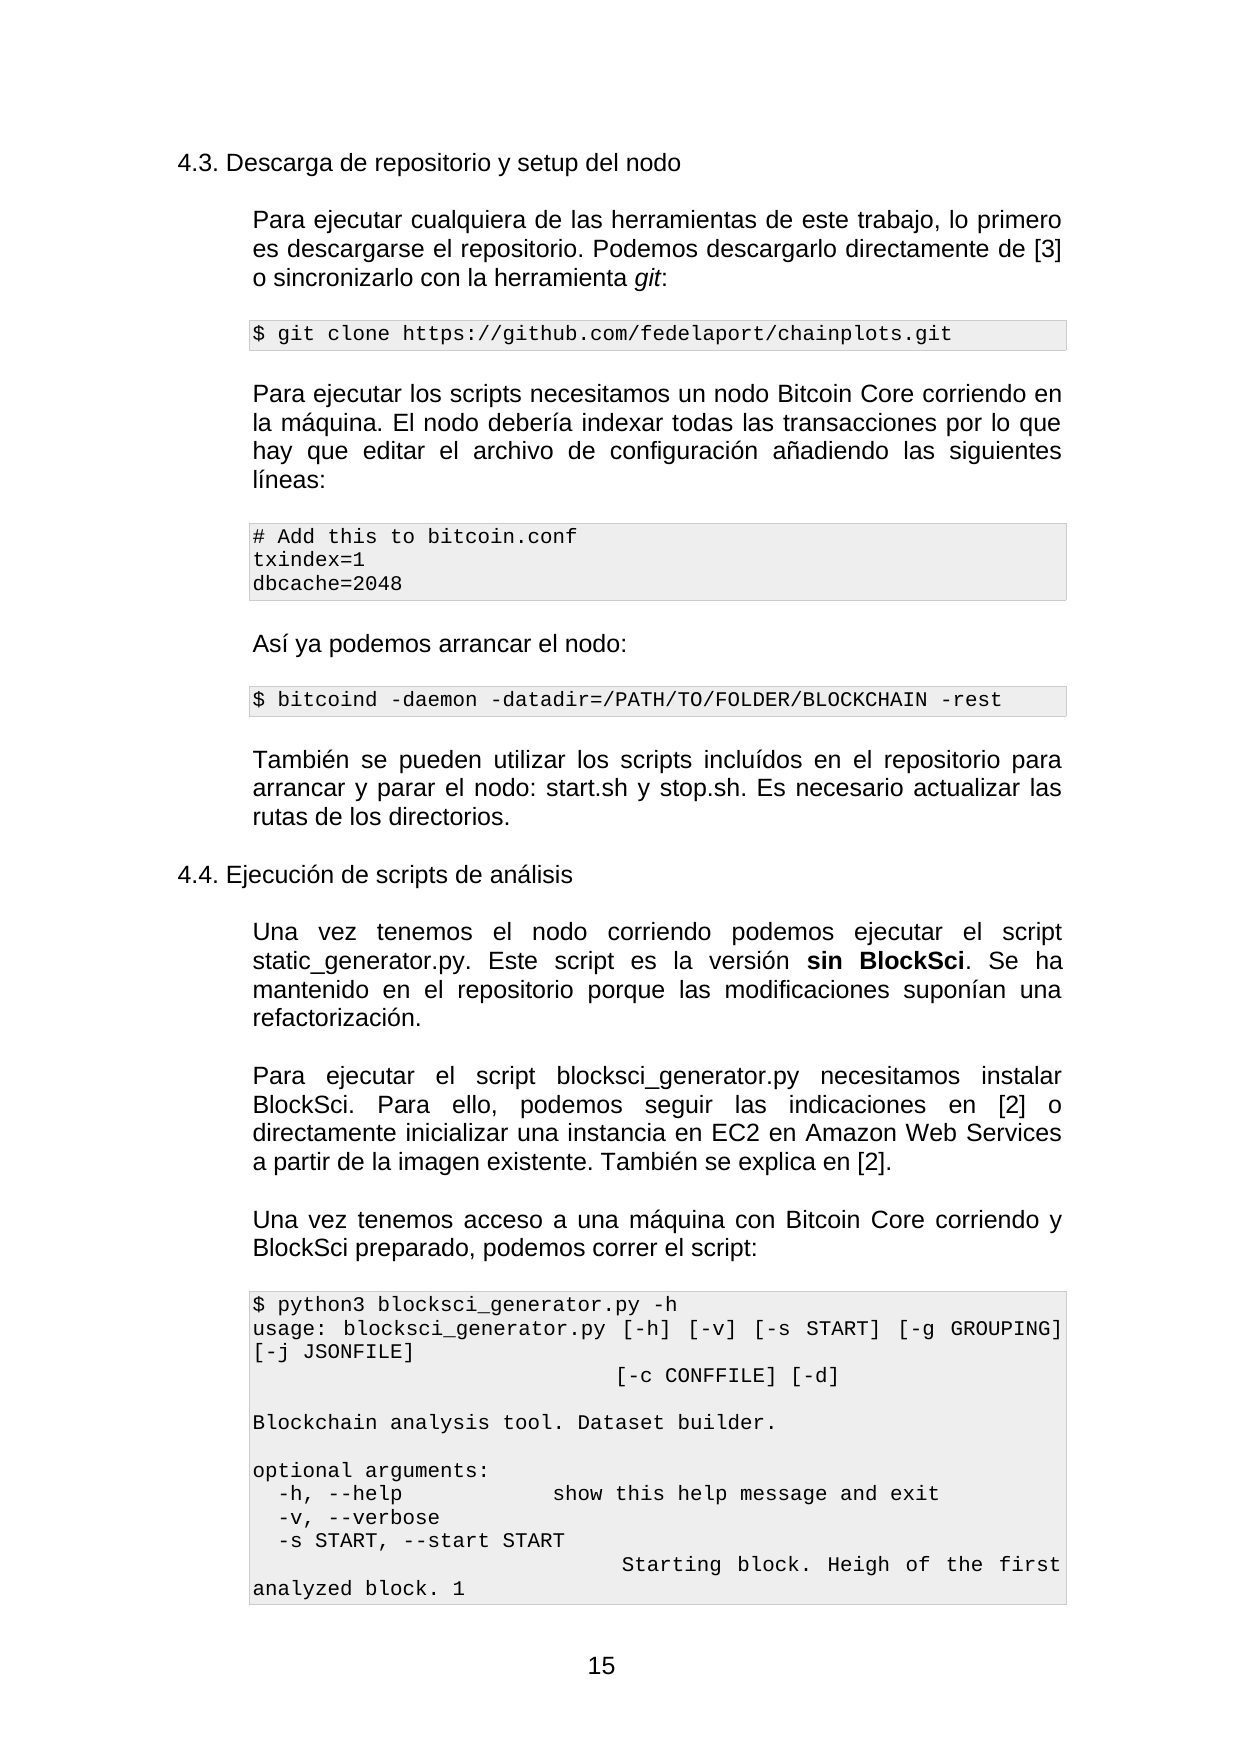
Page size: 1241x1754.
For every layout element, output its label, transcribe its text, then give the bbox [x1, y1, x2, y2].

text usage: blocksci_generator.py [-h] [-v] [-s START] [-g GROUPING] [-j JSONFILE] [250, 1314, 1066, 1362]
text Para ejecutar cualquiera de las herramientas de este trabajo, lo primero es descargarse el repositorio. Podemos descargarlo directamente de [3] o sincronizarlo con la herramienta git: [252, 205, 1063, 291]
text Una vez tenemos acceso a una máquina con Bitcoin Core corriendo y BlockSci preparado, podemos correr el script: [252, 1205, 1063, 1262]
text Blockchain analysis tool. Dataset builder. [250, 1409, 1066, 1433]
text -h, --help show this help message and exit [250, 1480, 1066, 1504]
text -s START, --start START [250, 1527, 1066, 1551]
text Starting block. Heigh of the first analyzed block. 1 [250, 1551, 1066, 1604]
text dbcache=2048 [250, 570, 1066, 600]
text [-c CONFFILE] [-d] [250, 1362, 1066, 1386]
subtitle 4.4. Ejecución de scripts de análisis [177, 860, 1063, 888]
text # Add this to bitcoin.conf [250, 524, 1066, 546]
text optional arguments: [250, 1456, 1066, 1480]
text Para ejecutar los scripts necesitamos un nodo Bitcoin Core corriendo en la máquina. El nodo debería indexar todas las transacciones por lo que hay que editar el archivo de configuración añadiendo las siguientes líneas: [252, 379, 1063, 494]
text Así ya podemos arrancar el nodo: [252, 628, 1063, 657]
text Una vez tenemos el nodo corriendo podemos ejecutar el script static_generator.py. Este script es la versión sin BlockSci. Se ha mantenido en el repositorio porque las modificaciones suponían una refactorización. [252, 917, 1063, 1032]
text $ git clone https://github.com/fedelaport/chainplots.git [250, 321, 1066, 350]
subtitle También se pueden utilizar los scripts incluídos en el repositorio para arrancar y parar el nodo: start.sh y stop.sh. Es necesario actualizar las rutas de los directorios. [252, 745, 1063, 831]
subtitle 4.3. Descarga de repositorio y setup del nodo [177, 148, 1063, 176]
text txindex=1 [250, 546, 1066, 570]
text Para ejecutar el script blocksci_generator.py necesitamos instalar BlockSci. Para ello, podemos seguir las indicaciones en [2] o directamente inicializar una instancia en EC2 en Amazon Web Services a partir de la imagen existente. También se explica en [2]. [252, 1061, 1063, 1176]
text -v, --verbose [250, 1504, 1066, 1527]
text $ python3 blocksci_generator.py -h [250, 1292, 1066, 1314]
text $ bitcoind -daemon -datadir=/PATH/TO/FOLDER/BLOCKCHAIN -rest [250, 687, 1066, 716]
